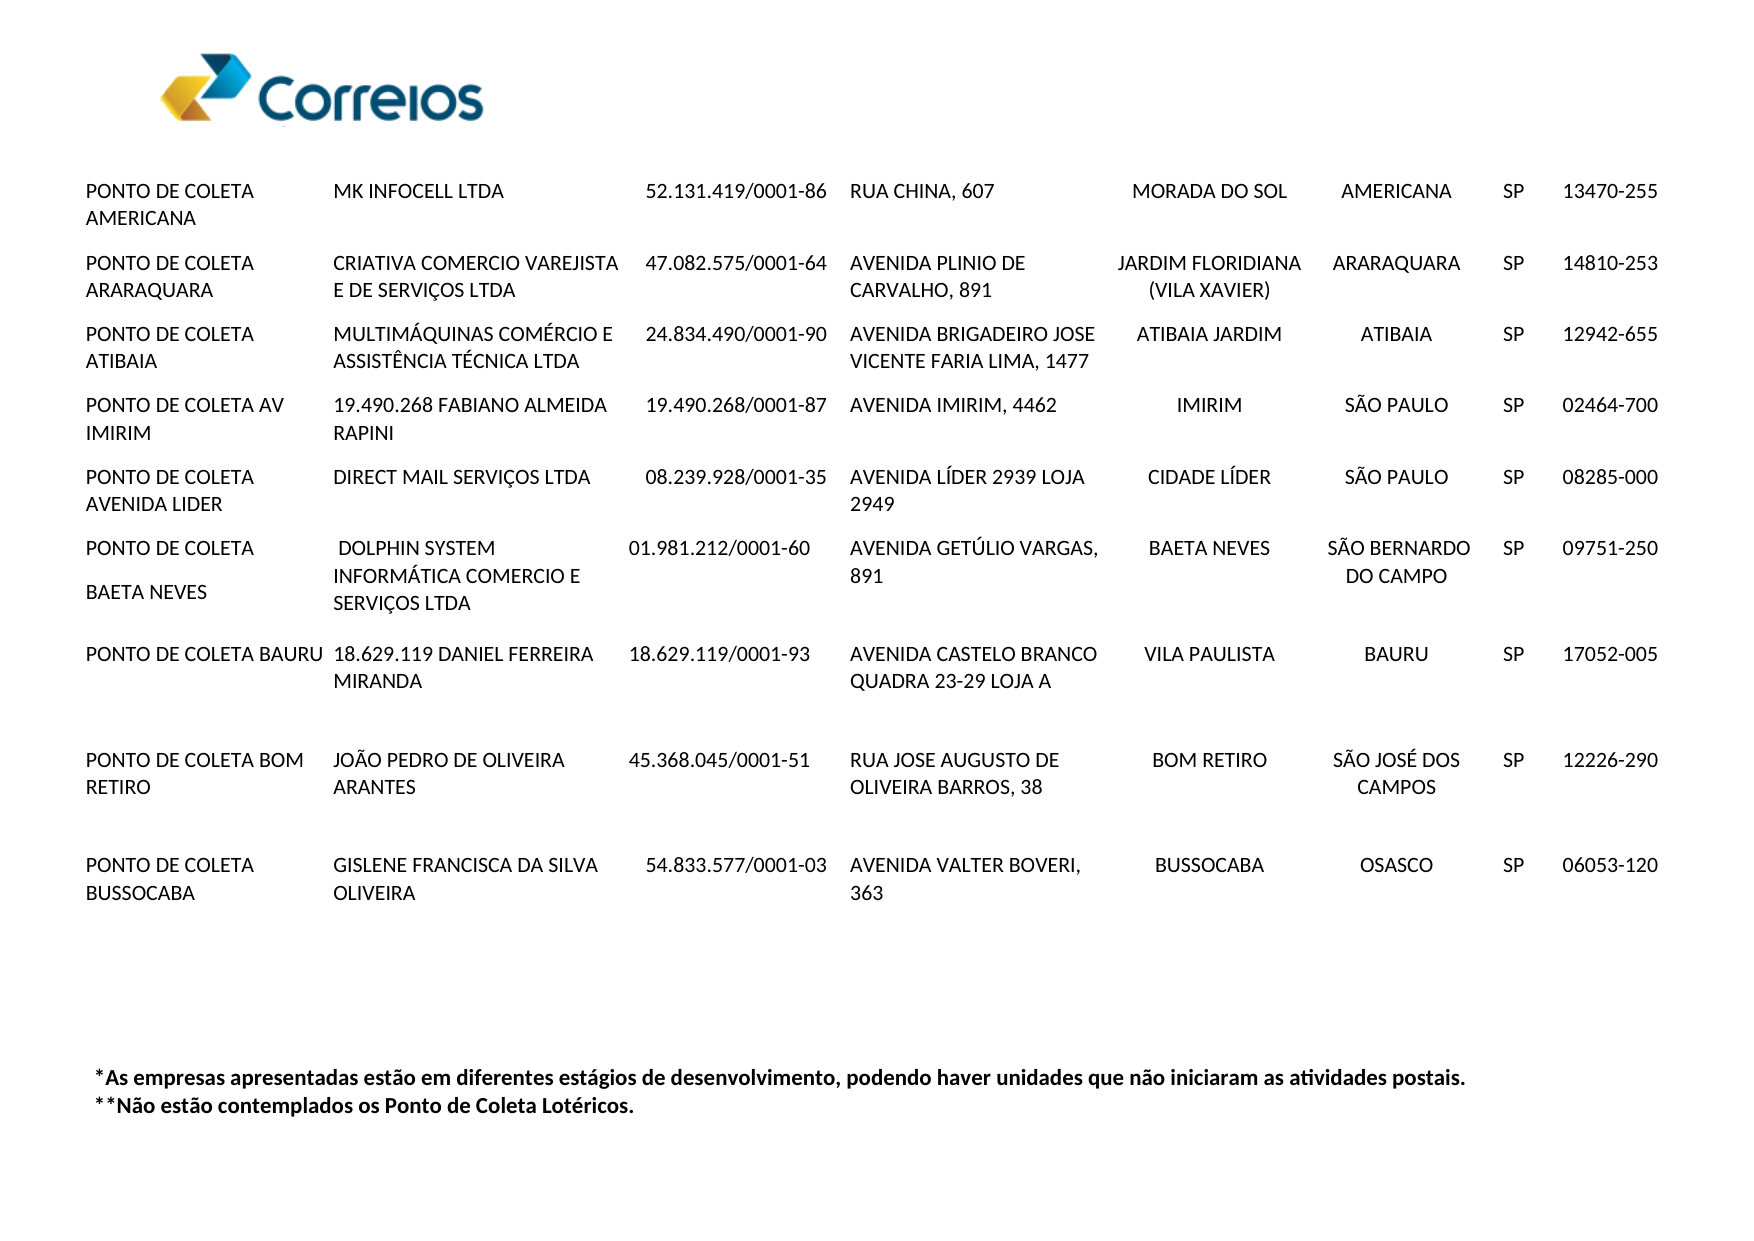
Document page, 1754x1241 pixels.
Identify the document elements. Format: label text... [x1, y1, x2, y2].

table_cell 18.629.119 DANIEL FERREIRA MIRANDA [330, 640, 625, 746]
table_cell SP [1482, 249, 1545, 320]
table_cell 19.490.268 FABIANO ALMEIDA RAPINI [330, 392, 625, 463]
table_cell 24.834.490/0001-90 [625, 320, 847, 392]
table_cell PONTO DE COLETA BAETA NEVES [83, 535, 330, 640]
table_cell RUA CHINA, 607 [847, 177, 1108, 249]
table_cell 02464-700 [1545, 392, 1675, 463]
table_cell AVENIDA VALTER BOVERI, 363 [847, 852, 1108, 957]
table_cell DIRECT MAIL SERVIÇOS LTDA [330, 463, 625, 534]
table_cell AVENIDA PLINIO DE CARVALHO, 891 [847, 249, 1108, 320]
table_cell OSASCO [1311, 852, 1482, 957]
table_cell BUSSOCABA [1108, 852, 1311, 957]
table_cell SP [1482, 392, 1545, 463]
table_cell 52.131.419/0001-86 [625, 177, 847, 249]
table_cell 08.239.928/0001-35 [625, 463, 847, 534]
table_cell SP [1482, 535, 1545, 640]
table_cell PONTO DE COLETA BOM RETIRO [83, 746, 330, 852]
table_cell JOÃO PEDRO DE OLIVEIRA ARANTES [330, 746, 625, 852]
table_cell AMERICANA [1311, 177, 1482, 249]
table_cell 18.629.119/0001-93 [625, 640, 847, 746]
table_cell ATIBAIA JARDIM [1108, 320, 1311, 392]
table_cell 12226-290 [1545, 746, 1675, 852]
table_cell 13470-255 [1545, 177, 1675, 249]
table_cell AVENIDA CASTELO BRANCO QUADRA 23-29 LOJA A [847, 640, 1108, 746]
table_cell SÃO PAULO [1311, 392, 1482, 463]
table_cell AVENIDA GETÚLIO VARGAS, 891 [847, 535, 1108, 640]
table_cell 17052-005 [1545, 640, 1675, 746]
table_cell SP [1482, 177, 1545, 249]
table_cell 06053-120 [1545, 852, 1675, 957]
table_cell PONTO DE COLETA ARARAQUARA [83, 249, 330, 320]
table_cell 12942-655 [1545, 320, 1675, 392]
table_cell SÃO JOSÉ DOS CAMPOS [1311, 746, 1482, 852]
table_cell 09751-250 [1545, 535, 1675, 640]
table_cell AVENIDA BRIGADEIRO JOSE VICENTE FARIA LIMA, 1477 [847, 320, 1108, 392]
table_cell BAETA NEVES [1108, 535, 1311, 640]
table_cell CRIATIVA COMERCIO VAREJISTA E DE SERVIÇOS LTDA [330, 249, 625, 320]
table_cell ATIBAIA [1311, 320, 1482, 392]
table_cell 14810-253 [1545, 249, 1675, 320]
table_cell PONTO DE COLETA ATIBAIA [83, 320, 330, 392]
table_cell AVENIDA IMIRIM, 4462 [847, 392, 1108, 463]
table_cell SP [1482, 746, 1545, 852]
table_cell PONTO DE COLETA AMERICANA [83, 177, 330, 249]
table_cell PONTO DE COLETA BAURU [83, 640, 330, 746]
table_cell PONTO DE COLETA BUSSOCABA [83, 852, 330, 957]
table_cell SÃO PAULO [1311, 463, 1482, 534]
table_cell PONTO DE COLETA AV IMIRIM [83, 392, 330, 463]
table_cell AVENIDA LÍDER 2939 LOJA 2949 [847, 463, 1108, 534]
table_cell 19.490.268/0001-87 [625, 392, 847, 463]
table_cell 45.368.045/0001-51 [625, 746, 847, 852]
table_cell 54.833.577/0001-03 [625, 852, 847, 957]
table_cell IMIRIM [1108, 392, 1311, 463]
table_cell CIDADE LÍDER [1108, 463, 1311, 534]
table_cell SP [1482, 640, 1545, 746]
table_cell MULTIMÁQUINAS COMÉRCIO E ASSISTÊNCIA TÉCNICA LTDA [330, 320, 625, 392]
table_cell VILA PAULISTA [1108, 640, 1311, 746]
table_cell BAURU [1311, 640, 1482, 746]
table_cell GISLENE FRANCISCA DA SILVA OLIVEIRA [330, 852, 625, 957]
table_cell 47.082.575/0001-64 [625, 249, 847, 320]
table_cell JARDIM FLORIDIANA (VILA XAVIER) [1108, 249, 1311, 320]
table_cell BOM RETIRO [1108, 746, 1311, 852]
table_cell RUA JOSE AUGUSTO DE OLIVEIRA BARROS, 38 [847, 746, 1108, 852]
table_cell SP [1482, 463, 1545, 534]
table_cell 08285-000 [1545, 463, 1675, 534]
table_cell MK INFOCELL LTDA [330, 177, 625, 249]
table_cell SP [1482, 320, 1545, 392]
table_cell PONTO DE COLETA AVENIDA LIDER [83, 463, 330, 534]
table_cell SÃO BERNARDO DO CAMPO [1311, 535, 1482, 640]
table_cell ARARAQUARA [1311, 249, 1482, 320]
table_cell MORADA DO SOL [1108, 177, 1311, 249]
table_cell SP [1482, 852, 1545, 957]
table_cell DOLPHIN SYSTEM INFORMÁTICA COMERCIO E SERVIÇOS LTDA [330, 535, 625, 640]
table_cell 01.981.212/0001-60 [625, 535, 847, 640]
